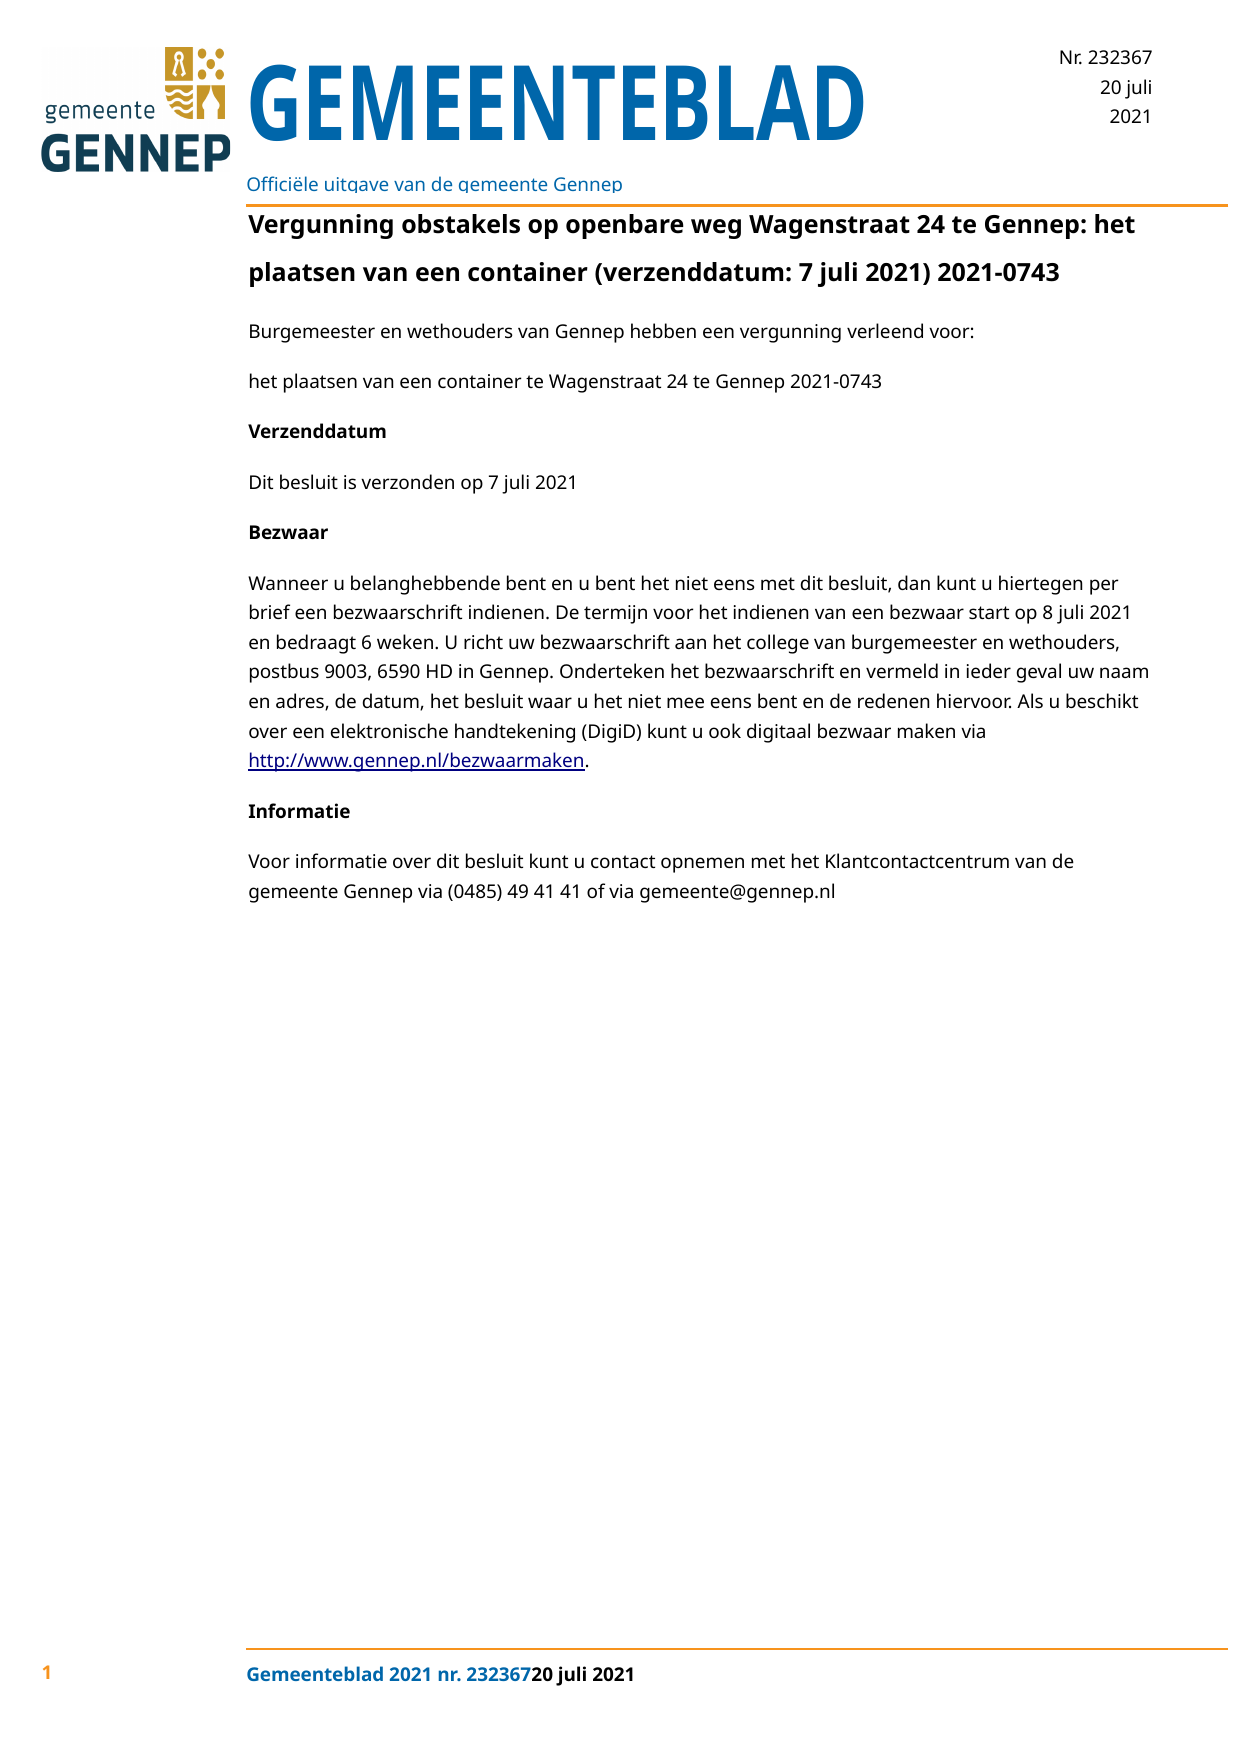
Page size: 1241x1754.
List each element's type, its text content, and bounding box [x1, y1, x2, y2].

text Burgemeester en wethouders van Gennep hebben een vergunning verleend voor: [248, 318, 1152, 344]
text Dit besluit is verzonden op 7 juli 2021 [248, 469, 1152, 495]
text Verzenddatum [248, 419, 1152, 444]
text Vergunning obstakels op openbare weg Wagenstraat 24 te Gennep: het plaatsen van een container (verzenddatum: 7 juli 2021) 2021-0743 [248, 207, 1152, 288]
text Informatie [248, 798, 1152, 824]
text Wanneer u belanghebbende bent en u bent het niet eens met dit besluit, dan kunt u hiertegen per brief een bezwaarschrift indienen. De termijn voor het indienen van een bezwaar start op 8 juli 2021 en bedraagt 6 weken. U richt uw bezwaarschrift aan het college van burgemeester en wethouders, postbus 9003, 6590 HD in Gennep. Onderteken het bezwaarschrift en vermeld in ieder geval uw naam en adres, de datum, het besluit waar u het niet mee eens bent en de redenen hiervoor. Als u beschikt over een elektronische handtekening (DigiD) kunt u ook digitaal bezwaar maken via http://www.gennep.nl/bezwaarmaken. [248, 570, 1152, 773]
picture [41, 47, 231, 172]
text het plaatsen van een container te Wagenstraat 24 te Gennep 2021-0743 [248, 368, 1152, 394]
text Voor informatie over dit besluit kunt u contact opnemen met het Klantcontactcentrum van de gemeente Gennep via (0485) 49 41 41 of via gemeente@gennep.nl [248, 848, 1152, 904]
text Bezwaar [248, 519, 1152, 545]
